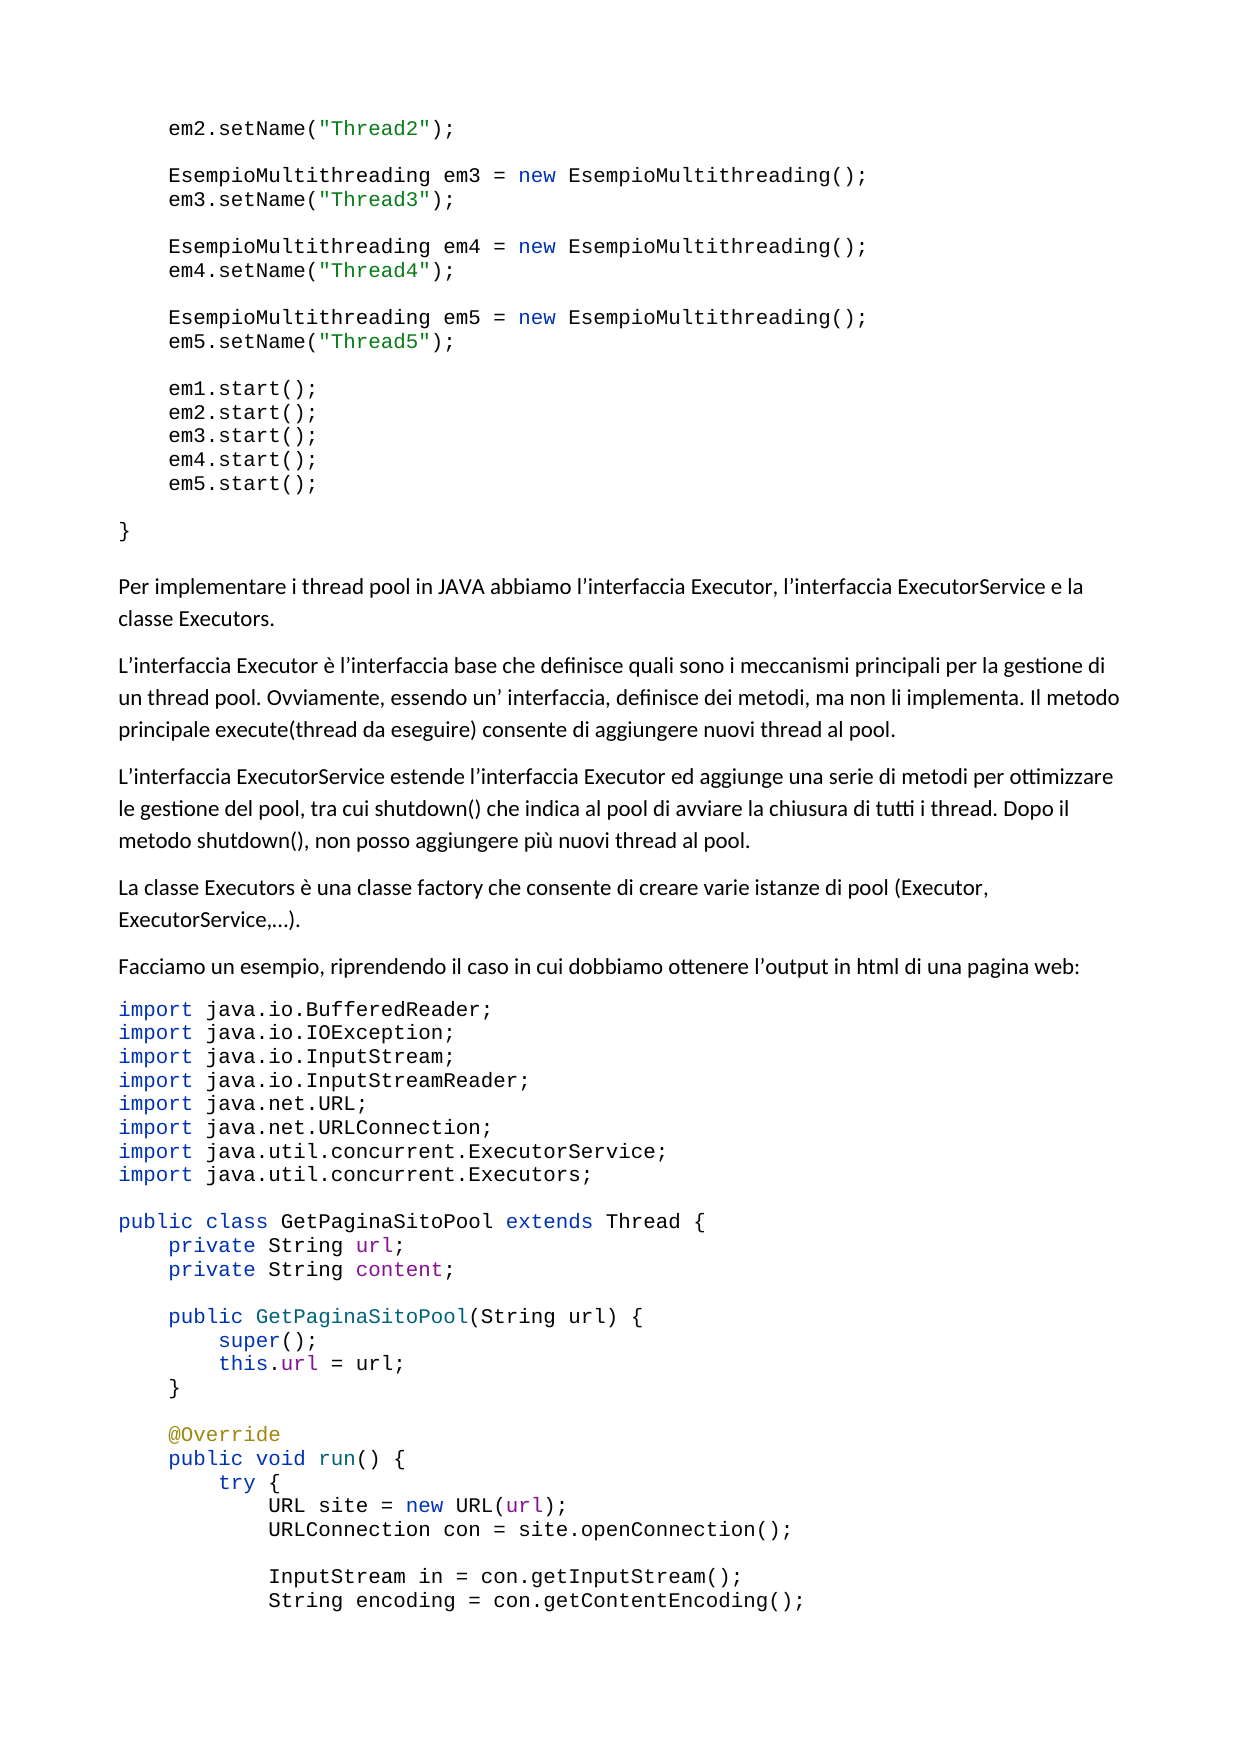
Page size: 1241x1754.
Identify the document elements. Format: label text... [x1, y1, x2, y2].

text La classe Executors è una classe factory che consente di creare varie istanze di pool (Executor, ExecutorService,…). [118, 873, 1122, 933]
text em2.setName("Thread2"); EsempioMultithreading em3 = new EsempioMultithreading(); em3.setName("Thread3"); EsempioMultithreading em4 = new EsempioMultithreading(); em4.setName("Thread4"); EsempioMultithreading em5 = new EsempioMultithreading(); em5.setName("Thread5"); em1.start(); em2.start(); em3.start(); em4.start(); em5.start(); } [118, 118, 1122, 544]
text import java.io.BufferedReader; import java.io.IOException; import java.io.InputStream; import java.io.InputStreamReader; import java.net.URL; import java.net.URLConnection; import java.util.concurrent.ExecutorService; import java.util.concurrent.Executors; public class GetPaginaSitoPool extends Thread { private String url; private String content; public GetPaginaSitoPool(String url) { super(); this.url = url; } @Override public void run() { try { URL site = new URL(url); URLConnection con = site.openConnection(); InputStream in = con.getInputStream(); String encoding = con.getContentEncoding(); [118, 999, 1122, 1613]
text Per implementare i thread pool in JAVA abbiamo l’interfaccia Executor, l’interfaccia ExecutorService e la classe Executors. [118, 572, 1122, 632]
text Facciamo un esempio, riprendendo il caso in cui dobbiamo ottenere l’output in html di una pagina web: [118, 952, 1122, 980]
text L’interfaccia Executor è l’interfaccia base che definisce quali sono i meccanismi principali per la gestione di un thread pool. Ovviamente, essendo un’ interfaccia, definisce dei metodi, ma non li implementa. Il metodo principale execute(thread da eseguire) consente di aggiungere nuovi thread al pool. [118, 651, 1122, 743]
text L’interfaccia ExecutorService estende l’interfaccia Executor ed aggiunge una serie di metodi per ottimizzare le gestione del pool, tra cui shutdown() che indica al pool di avviare la chiusura di tutti i thread. Dopo il metodo shutdown(), non posso aggiungere più nuovi thread al pool. [118, 762, 1122, 854]
